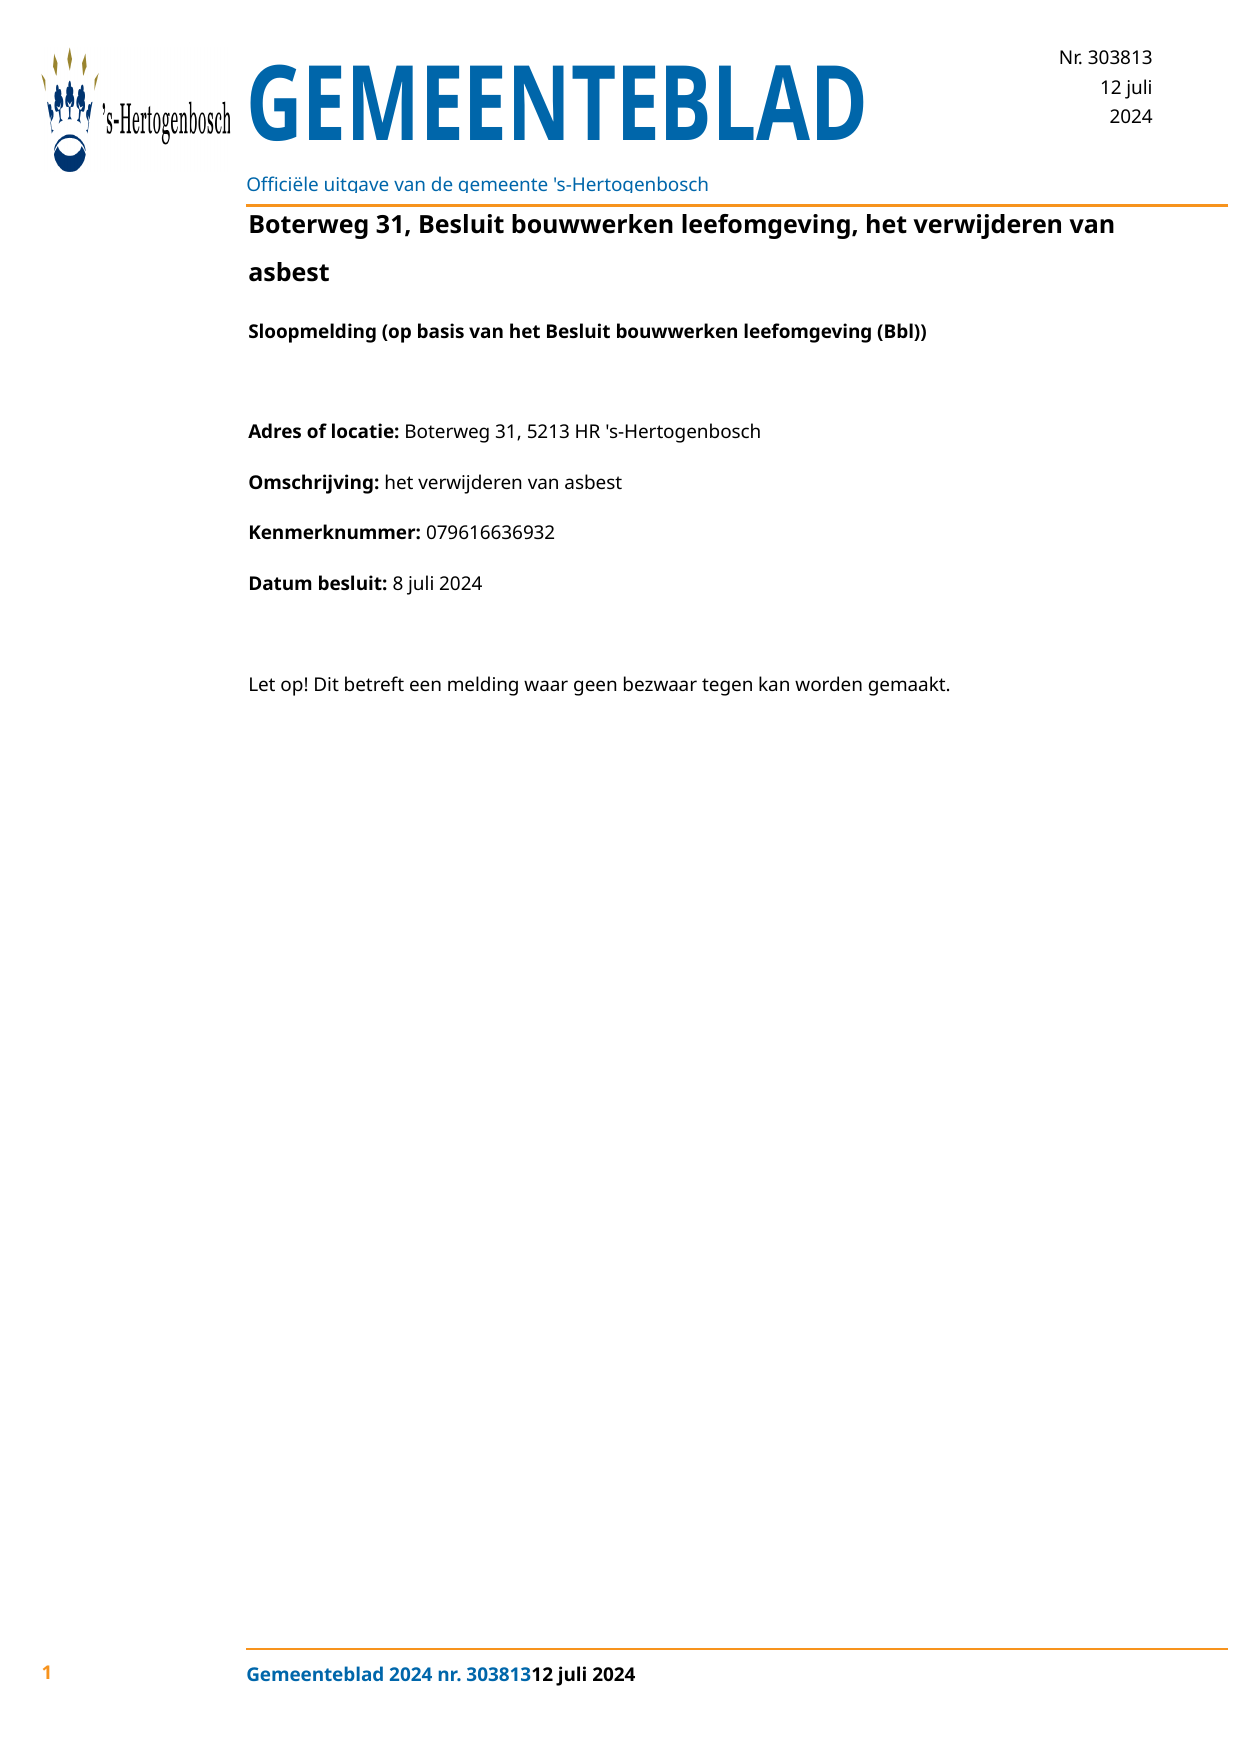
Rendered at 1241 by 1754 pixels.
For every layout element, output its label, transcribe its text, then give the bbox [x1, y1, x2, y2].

text Let op! Dit betreft een melding waar geen bezwaar tegen kan worden gemaakt. [248, 671, 1152, 697]
picture [41, 47, 231, 172]
text Boterweg 31, Besluit bouwwerken leefomgeving, het verwijderen van asbest [248, 207, 1152, 288]
text Sloopmelding (op basis van het Besluit bouwwerken leefomgeving (Bbl)) [248, 318, 1152, 344]
text Datum besluit: 8 juli 2024 [248, 570, 1152, 596]
text Adres of locatie: Boterweg 31, 5213 HR 's-Hertogenbosch [248, 419, 1152, 444]
text Kenmerknummer: 079616636932 [248, 519, 1152, 545]
text Omschrijving: het verwijderen van asbest [248, 469, 1152, 495]
